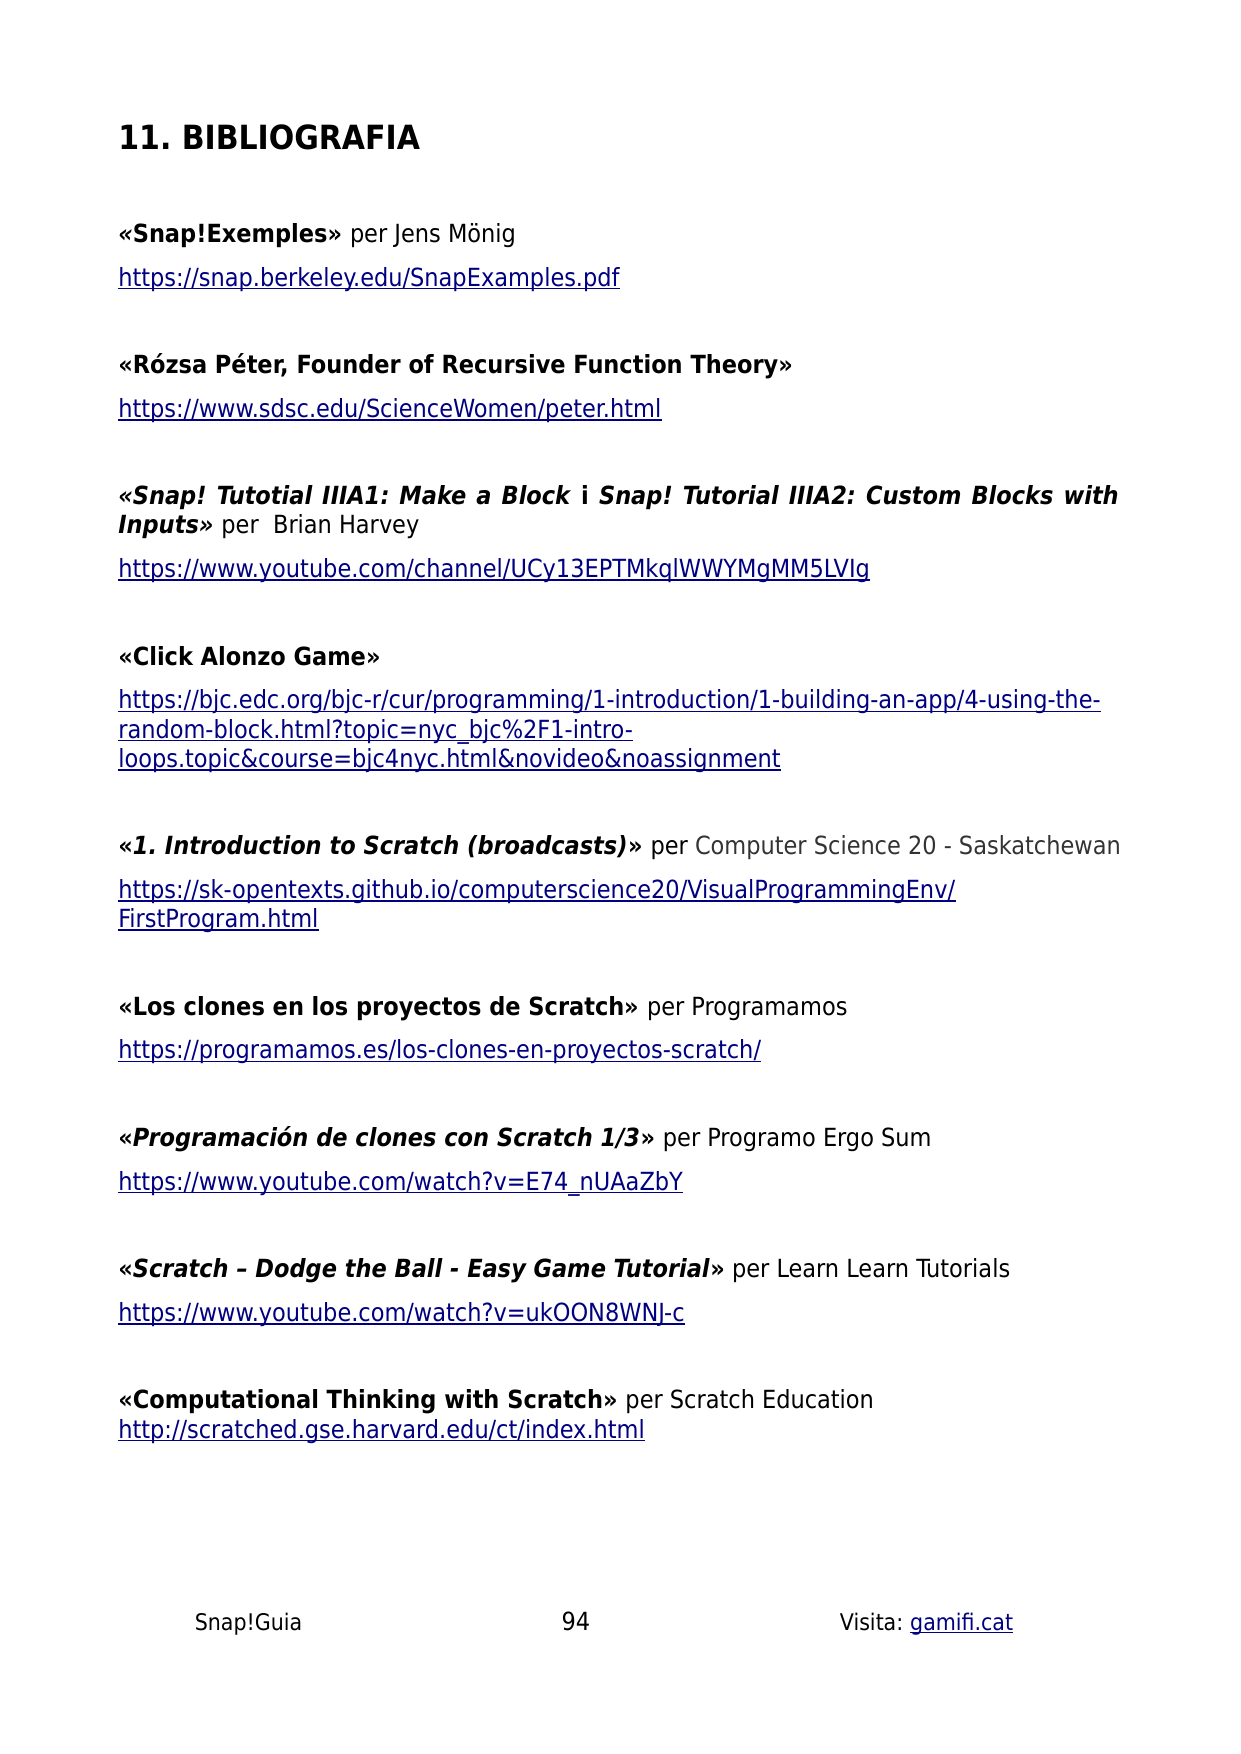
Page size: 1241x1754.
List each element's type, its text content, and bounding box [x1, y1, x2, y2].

subtitle 11. BIBLIOGRAFIA [118, 118, 1122, 157]
text «Programación de clones con Scratch 1/3» per Programo Ergo Sum [118, 1123, 1122, 1152]
text https://sk-opentexts.github.io/computerscience20/VisualProgrammingEnv/FirstProgram.html [118, 875, 1122, 934]
text https://www.youtube.com/watch?v=ukOON8WNJ-c [118, 1298, 1122, 1327]
text «1. Introduction to Scratch (broadcasts)» per Computer Science 20 - Saskatchewan [118, 832, 1122, 861]
text https://snap.berkeley.edu/SnapExamples.pdf [118, 263, 1122, 292]
text https://www.youtube.com/channel/UCy13EPTMkqlWWYMgMM5LVIg [118, 554, 1122, 584]
text «Computational Thinking with Scratch» per Scratch Education http://scratched.gse.harvard.edu/ct/index.html [118, 1386, 1122, 1444]
text «Los clones en los proyectos de Scratch» per Programamos [118, 992, 1122, 1021]
text https://www.sdsc.edu/ScienceWomen/peter.html [118, 394, 1122, 423]
text «Snap!Exemples» per Jens Mönig [118, 219, 1122, 248]
text «Scratch – Dodge the Ball - Easy Game Tutorial» per Learn Learn Tutorials [118, 1254, 1122, 1284]
text https://www.youtube.com/watch?v=E74_nUAaZbY [118, 1167, 1122, 1196]
text https://programamos.es/los-clones-en-proyectos-scratch/ [118, 1036, 1122, 1065]
text «Rózsa Péter, Founder of Recursive Function Theory» [118, 350, 1122, 379]
text «Snap! Tutotial IIIA1: Make a Block i Snap! Tutorial IIIA2: Custom Blocks with Inputs» per Brian Harvey [118, 482, 1122, 540]
text https://bjc.edc.org/bjc-r/cur/programming/1-introduction/1-building-an-app/4-using-the-random-block.html?topic=nyc_bjc%2F1-intro-loops.topic&course=bjc4nyc.html&novideo&noassignment [118, 686, 1122, 773]
text «Click Alonzo Game» [118, 642, 1122, 671]
